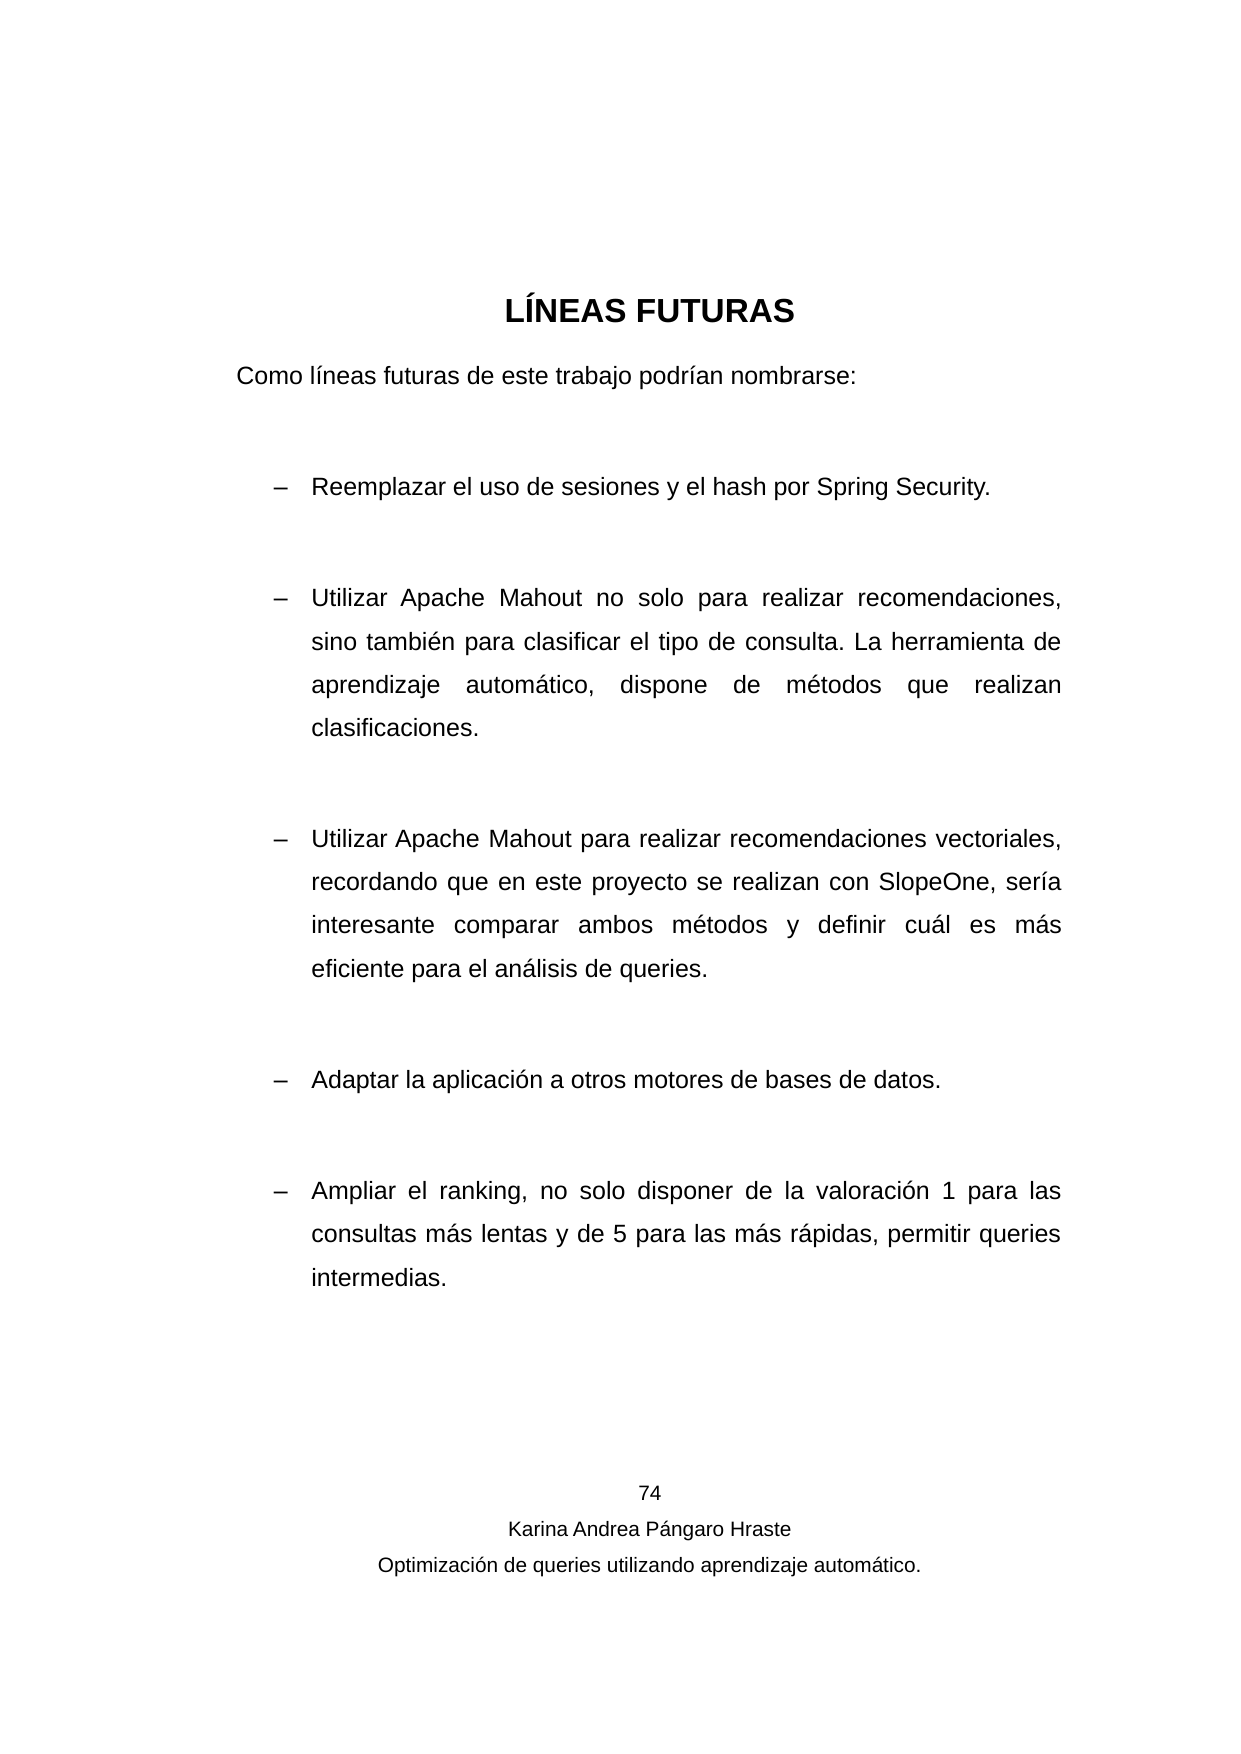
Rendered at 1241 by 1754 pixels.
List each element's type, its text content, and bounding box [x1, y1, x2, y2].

list Utilizar Apache Mahout no solo para realizar recomendaciones, sino también para clasificar el tipo de consulta. La herramienta de aprendizaje automático, dispone de métodos que realizan clasificaciones. [274, 583, 1063, 742]
subtitle LÍNEAS FUTURAS [236, 291, 1063, 329]
list Utilizar Apache Mahout para realizar recomendaciones vectoriales, recordando que en este proyecto se realizan con SlopeOne, sería interesante comparar ambos métodos y definir cuál es más eficiente para el análisis de queries. [274, 824, 1063, 982]
list Adaptar la aplicación a otros motores de bases de datos. [274, 1065, 1063, 1094]
text Como líneas futuras de este trabajo podrían nombrarse: [236, 361, 1063, 389]
list Reemplazar el uso de sesiones y el hash por Spring Security. [274, 472, 1063, 501]
list Ampliar el ranking, no solo disponer de la valoración 1 para las consultas más lentas y de 5 para las más rápidas, permitir queries intermedias. [274, 1176, 1063, 1291]
